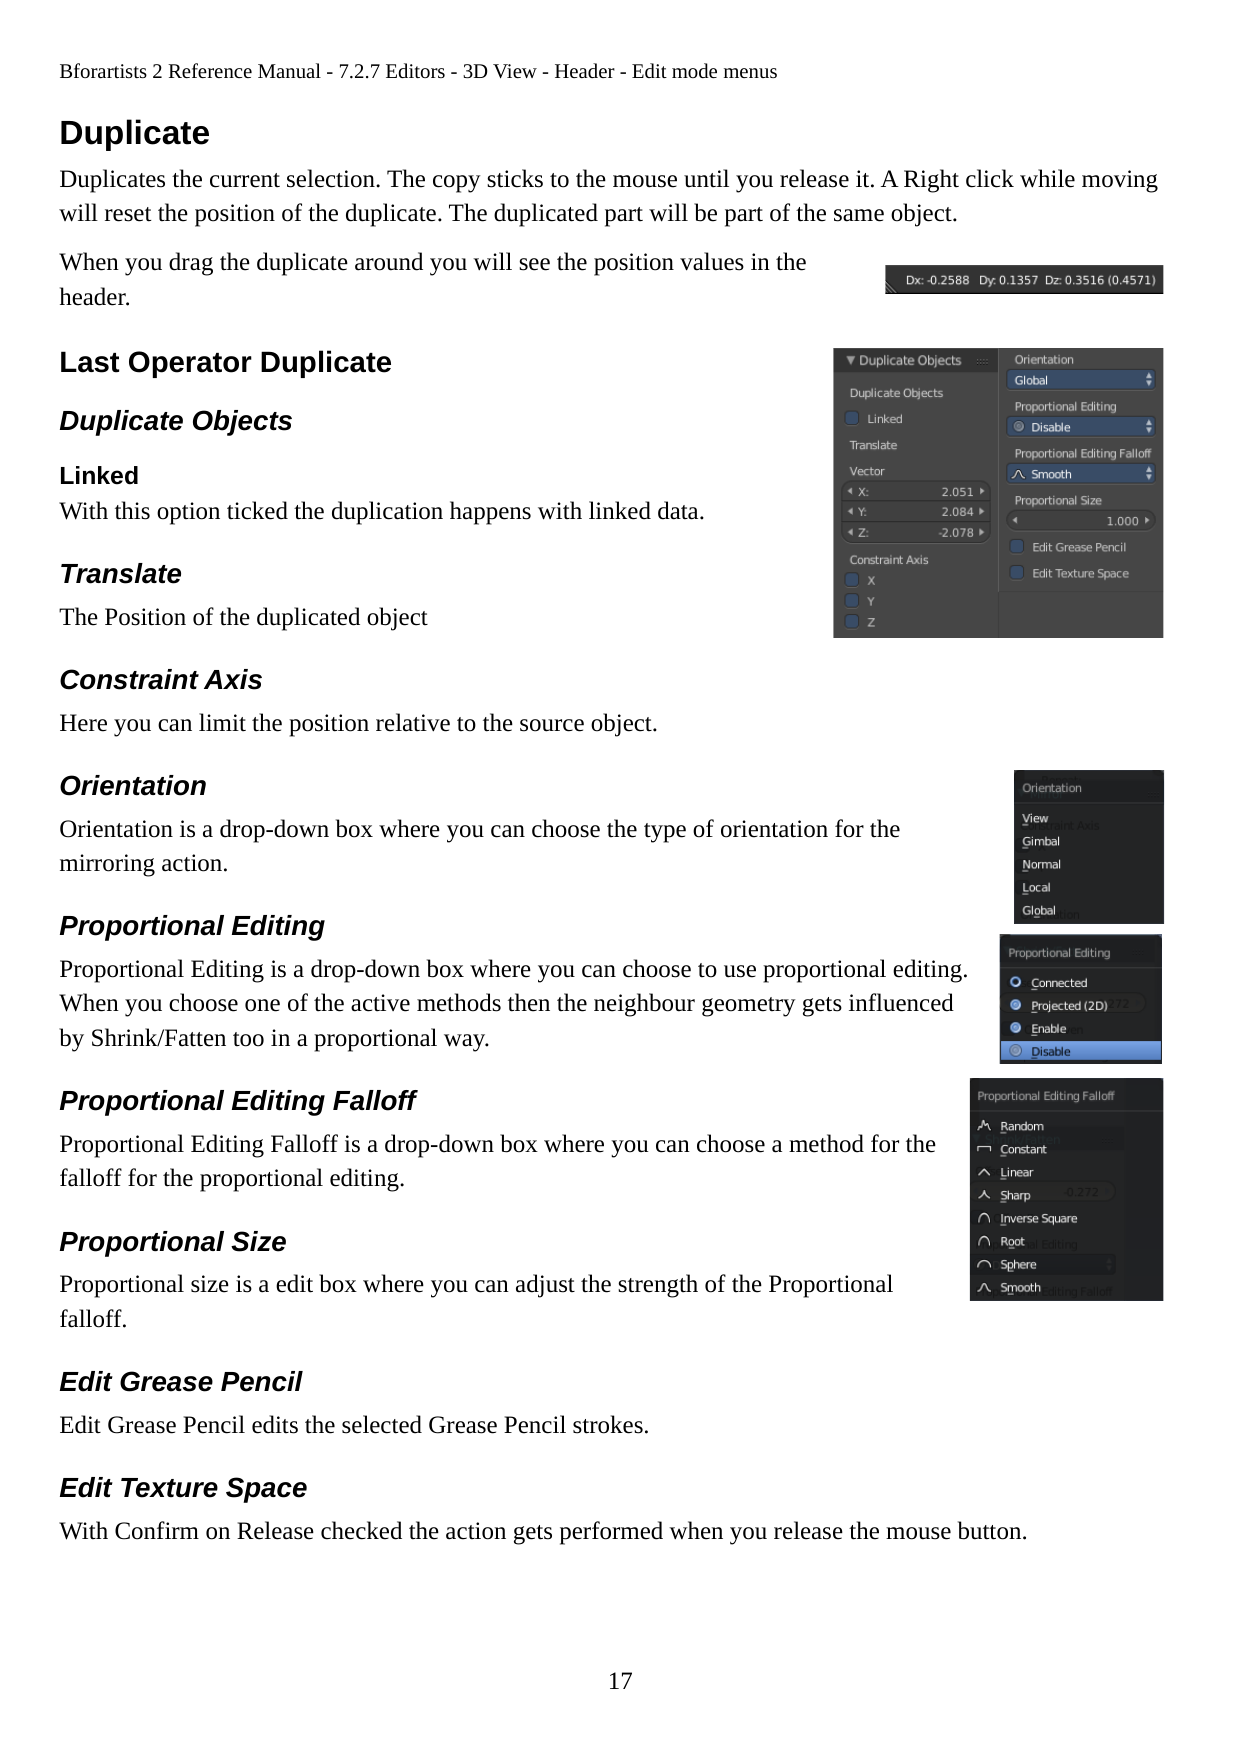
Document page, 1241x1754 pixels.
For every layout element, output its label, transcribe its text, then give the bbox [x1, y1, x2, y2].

subtitle Proportional Editing [59, 910, 1181, 942]
text Edit Grease Pencil edits the selected Grease Pencil strokes. [59, 1410, 1181, 1438]
text Duplicates the current selection. The copy sticks to the mouse until you release it. A Right click while moving will reset the position of the duplicate. The duplicated part will be part of the same object. [59, 164, 1181, 227]
text Proportional Editing is a drop-down box where you can choose to use proportional editing. When you choose one of the active methods then the neighbour geometry gets influenced by Shrink/Fatten too in a proportional way. [59, 954, 999, 1052]
subtitle [1164, 461, 1181, 489]
subtitle Proportional Editing Falloff [59, 1084, 969, 1116]
text With this option ticked the duplication happens with linked data. [59, 496, 833, 524]
text With Confirm on Release checked the action gets performed when you release the mouse button. [59, 1516, 1181, 1544]
picture [999, 934, 1162, 1064]
subtitle Linked [59, 461, 833, 489]
subtitle Edit Grease Pencil [59, 1365, 1181, 1397]
subtitle Edit Texture Space [59, 1471, 1181, 1503]
subtitle Orientation [59, 769, 1181, 801]
picture [885, 265, 1164, 294]
subtitle Translate [59, 557, 833, 589]
subtitle Duplicate [59, 113, 1181, 151]
text Proportional size is a edit box where you can adjust the strength of the Proportional falloff. [59, 1269, 1181, 1333]
picture [1014, 770, 1165, 924]
subtitle Last Operator Duplicate [59, 345, 1181, 379]
text When you drag the duplicate around you will see the position values in the header. [59, 247, 1181, 311]
picture [969, 1078, 1164, 1301]
text The Position of the duplicated object [59, 602, 833, 631]
text Orientation is a drop-down box where you can choose the type of orientation for the mirroring action. [59, 814, 1014, 877]
picture [833, 348, 1164, 638]
subtitle Constraint Axis [59, 663, 1181, 695]
subtitle [1164, 1225, 1181, 1257]
subtitle [1164, 404, 1181, 436]
text Here you can limit the position relative to the source object. [59, 708, 1181, 736]
subtitle Proportional Size [59, 1225, 969, 1257]
subtitle [1164, 557, 1181, 589]
subtitle Duplicate Objects [59, 404, 833, 436]
text Proportional Editing Falloff is a drop-down box where you can choose a method for the falloff for the proportional editing. [59, 1129, 969, 1192]
